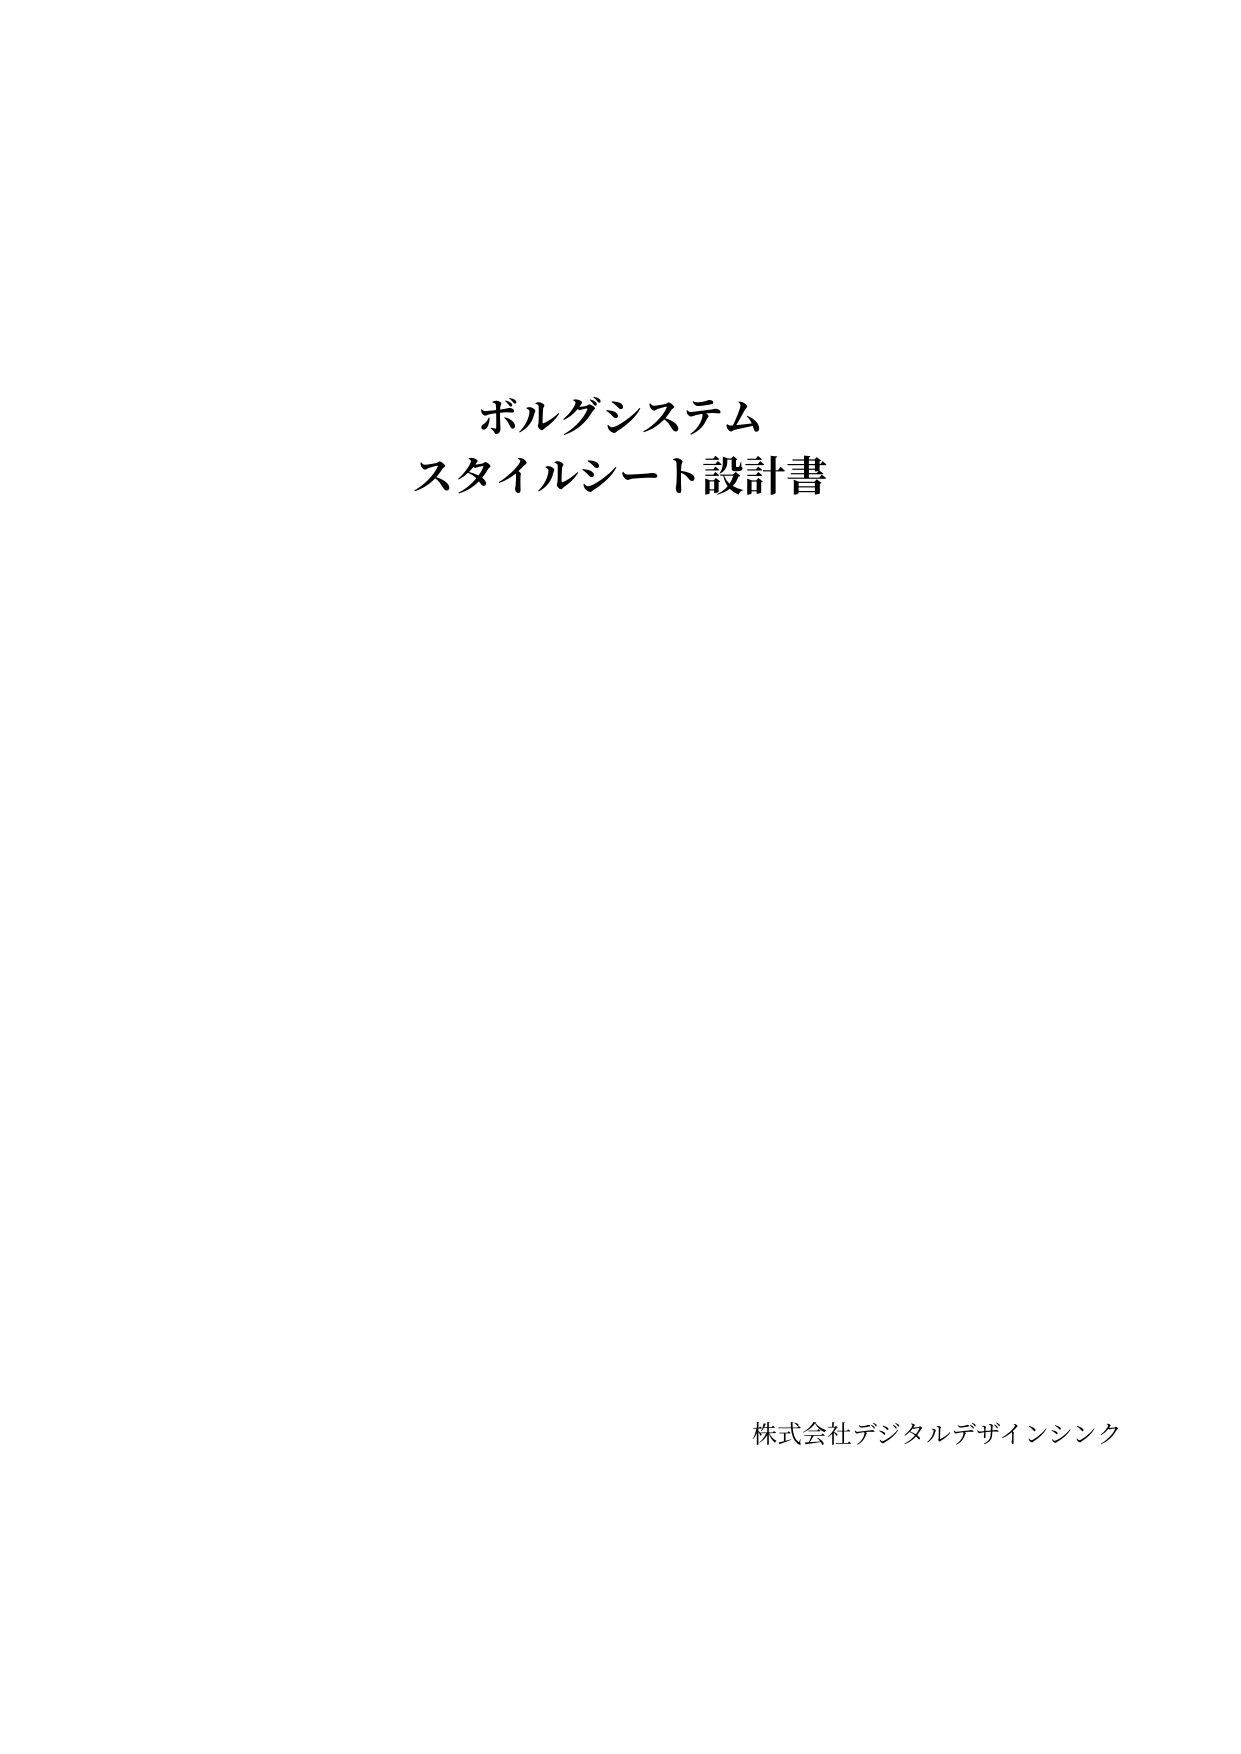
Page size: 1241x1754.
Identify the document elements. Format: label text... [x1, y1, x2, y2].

text 株式会社デジタルデザインシンク [118, 1415, 1122, 1451]
text ボルグシステム [118, 384, 1122, 444]
text スタイルシート設計書 [118, 444, 1122, 504]
